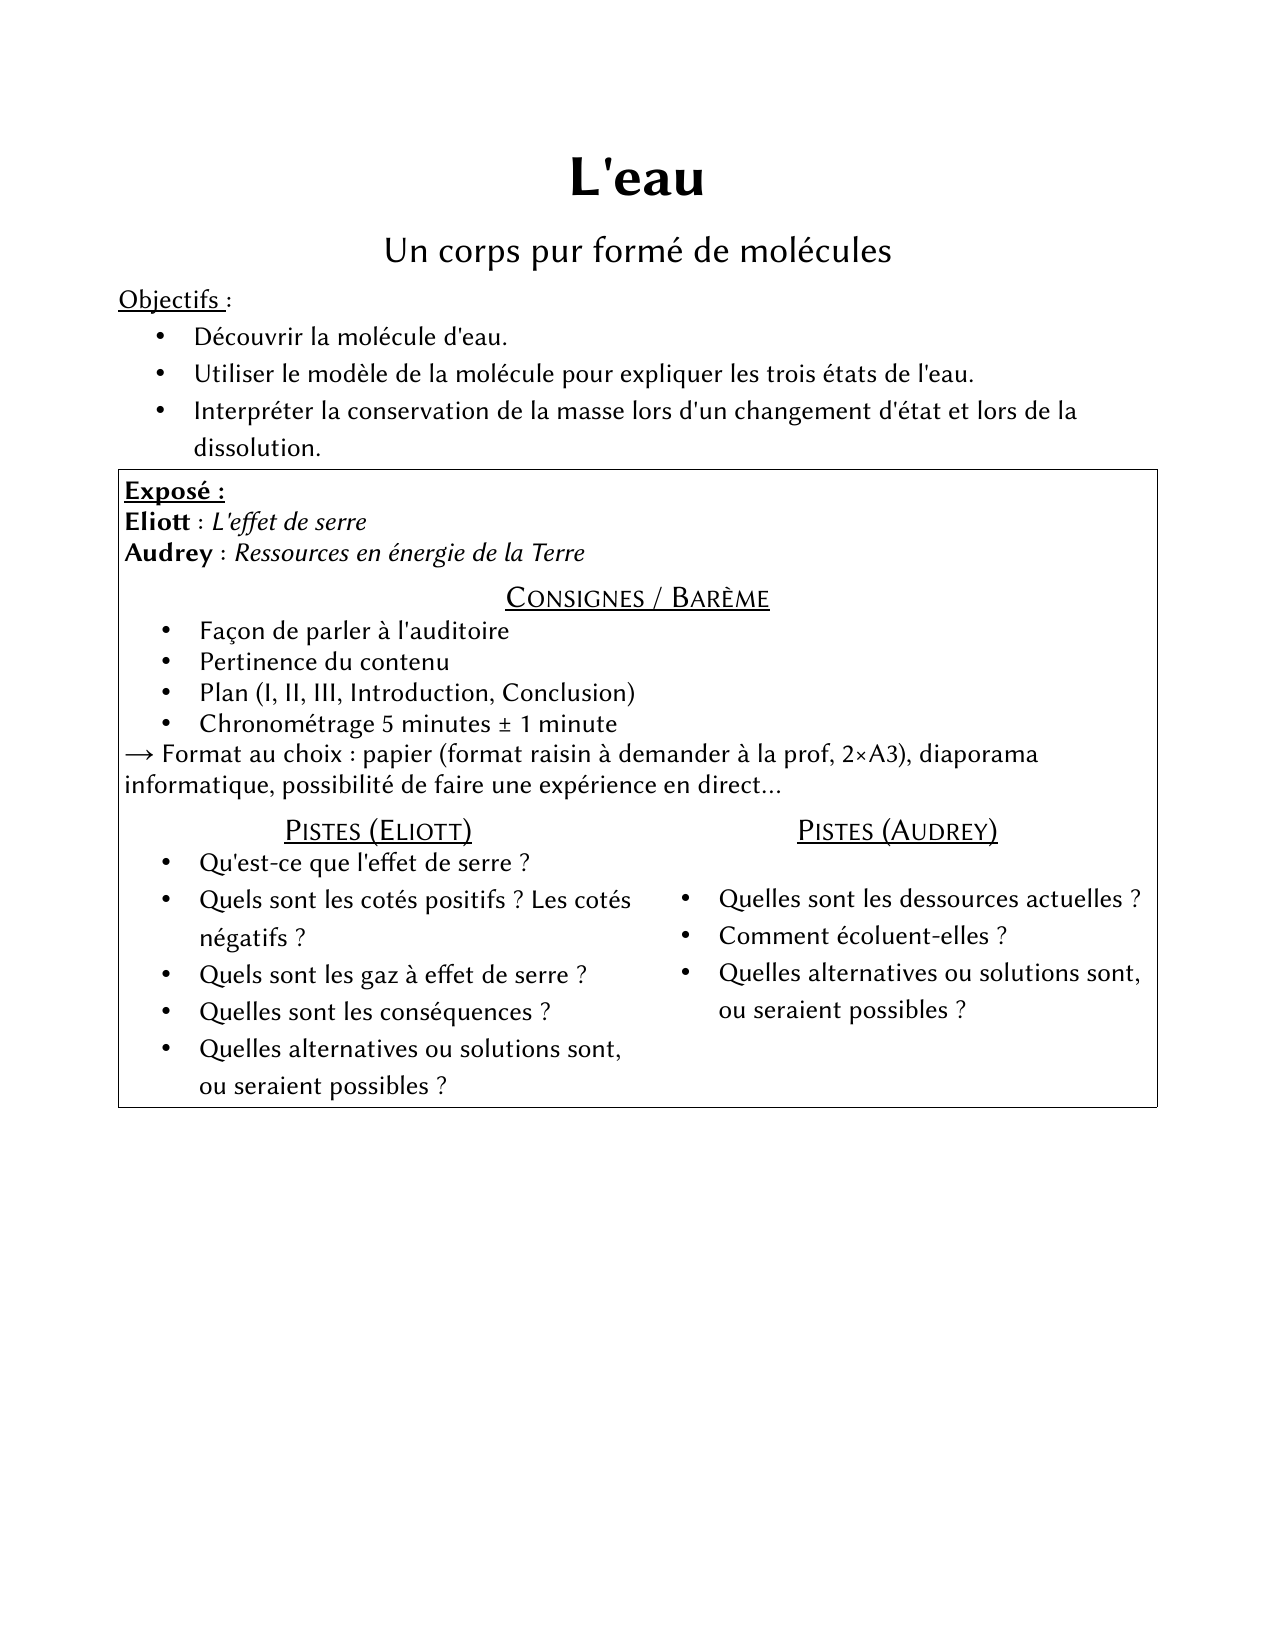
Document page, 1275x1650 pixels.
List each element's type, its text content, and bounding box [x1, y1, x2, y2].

list Utiliser le modèle de la molécule pour expliquer les trois états de l'eau. [156, 358, 1157, 389]
text Objectifs : [118, 284, 1157, 315]
table_cell Pistes (Audrey) Quelles sont les dessources actuelles ? Comment écoluent-elles ? Quelles alternatives ou solutions sont, ou seraient possibles ? [638, 806, 1157, 1107]
list Interpréter la conservation de la masse lors d'un changement d'état et lors de la dissolution. [156, 395, 1157, 463]
table_cell Consignes / Barème Façon de parler à l'auditoire Pertinence du contenu Plan (I, II, III, Introduction, Conclusion) Chronométrage 5 minutes ± 1 minute → Format au choix : papier (format raisin à demander à la prof, 2×A3), diaporama informatique, possibilité de faire une expérience en direct… [119, 574, 1157, 806]
list Découvrir la molécule d'eau. [156, 321, 1157, 352]
subtitle Un corps pur formé de molécules [118, 228, 1157, 271]
table_header Exposé : Eliott : L'effet de serre Audrey : Ressources en énergie de la Terre [119, 470, 1157, 573]
title L'eau [118, 143, 1157, 210]
table_cell Pistes (Eliott) Qu'est-ce que l'effet de serre ? Quels sont les cotés positifs ? Les cotés négatifs ? Quels sont les gaz à effet de serre ? Quelles sont les conséquences ? Quelles alternatives ou solutions sont, ou seraient possibles ? [119, 806, 637, 1107]
